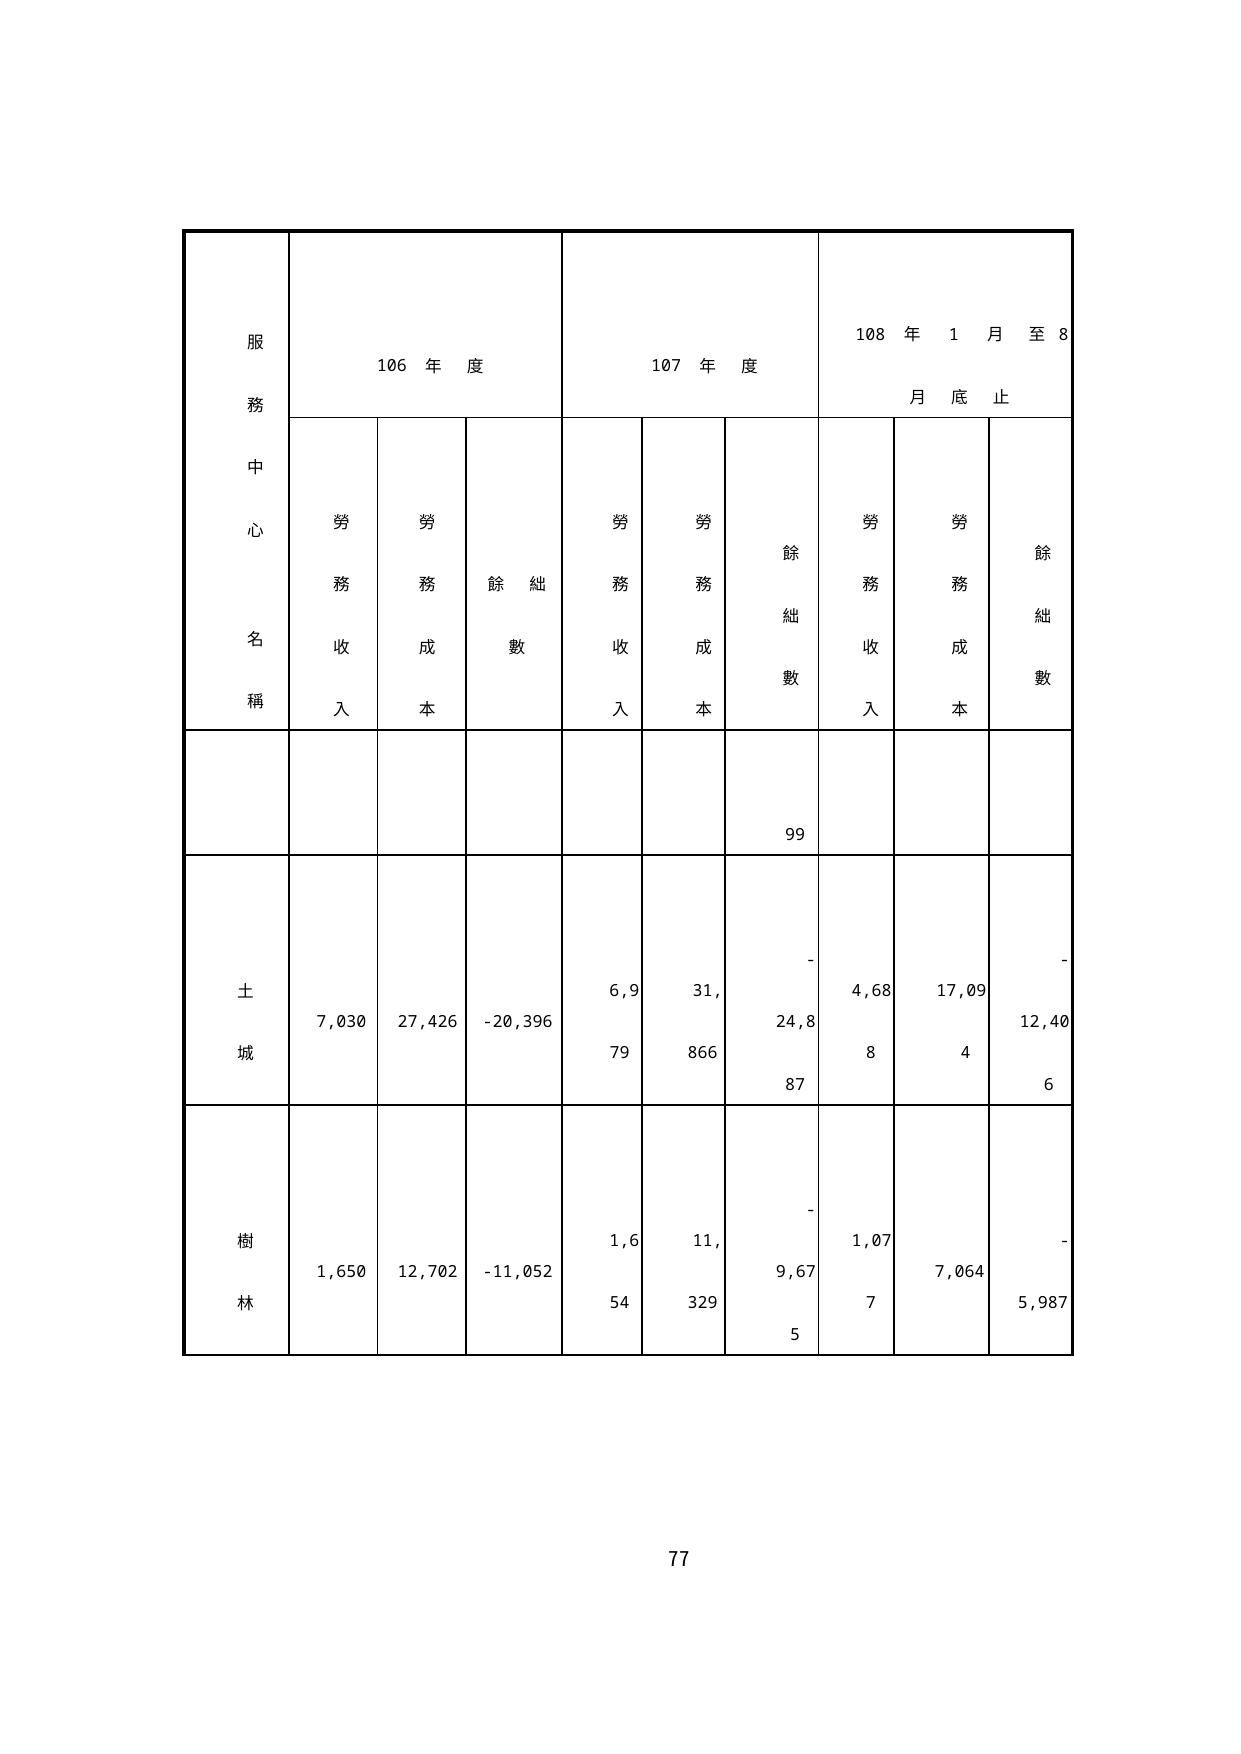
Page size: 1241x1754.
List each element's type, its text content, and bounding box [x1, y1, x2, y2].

table_header 106年度 [290, 233, 561, 417]
table_cell [895, 731, 988, 854]
table_cell [819, 731, 893, 854]
table_cell 樹林 [186, 1106, 288, 1354]
table_cell 1,654 [563, 1106, 641, 1354]
table_cell 4,688 [819, 856, 893, 1104]
table_cell 勞務收入 [290, 418, 377, 729]
table_cell [378, 731, 465, 854]
table_cell 1,077 [819, 1106, 893, 1354]
table_cell 勞務收入 [819, 418, 893, 729]
table_cell 31,866 [643, 856, 724, 1104]
table_cell -12,406 [990, 856, 1071, 1104]
table_cell 1,650 [290, 1106, 377, 1354]
table_cell 餘絀數 [990, 418, 1071, 729]
table_cell -5,987 [990, 1106, 1071, 1354]
table_cell [467, 731, 561, 854]
table_cell 餘絀數 [467, 418, 561, 729]
table_cell 勞務收入 [563, 418, 641, 729]
table_cell 17,094 [895, 856, 988, 1104]
table_header 服務中心 名稱 [186, 233, 288, 729]
table_header 108年1月至8月底止 [819, 233, 1071, 417]
table_cell 27,426 [378, 856, 465, 1104]
table_cell -9,675 [726, 1106, 818, 1354]
table_cell 11,329 [643, 1106, 724, 1354]
table_cell [563, 731, 641, 854]
table_header 107年度 [563, 233, 818, 417]
table_cell [643, 731, 724, 854]
table_cell 7,064 [895, 1106, 988, 1354]
table_cell 勞務成本 [378, 418, 465, 729]
table_cell 99 [726, 731, 818, 854]
table_cell 勞務成本 [643, 418, 724, 729]
table_cell 6,979 [563, 856, 641, 1104]
table_cell 餘絀數 [726, 418, 818, 729]
table_cell 土城 [186, 856, 288, 1104]
table_cell [990, 731, 1071, 854]
table_cell [186, 731, 288, 854]
table_cell -11,052 [467, 1106, 561, 1354]
table_cell 7,030 [290, 856, 377, 1104]
table_cell -20,396 [467, 856, 561, 1104]
table_cell 勞務成本 [895, 418, 988, 729]
table_cell 12,702 [378, 1106, 465, 1354]
table_cell -24,887 [726, 856, 818, 1104]
table_cell [290, 731, 377, 854]
